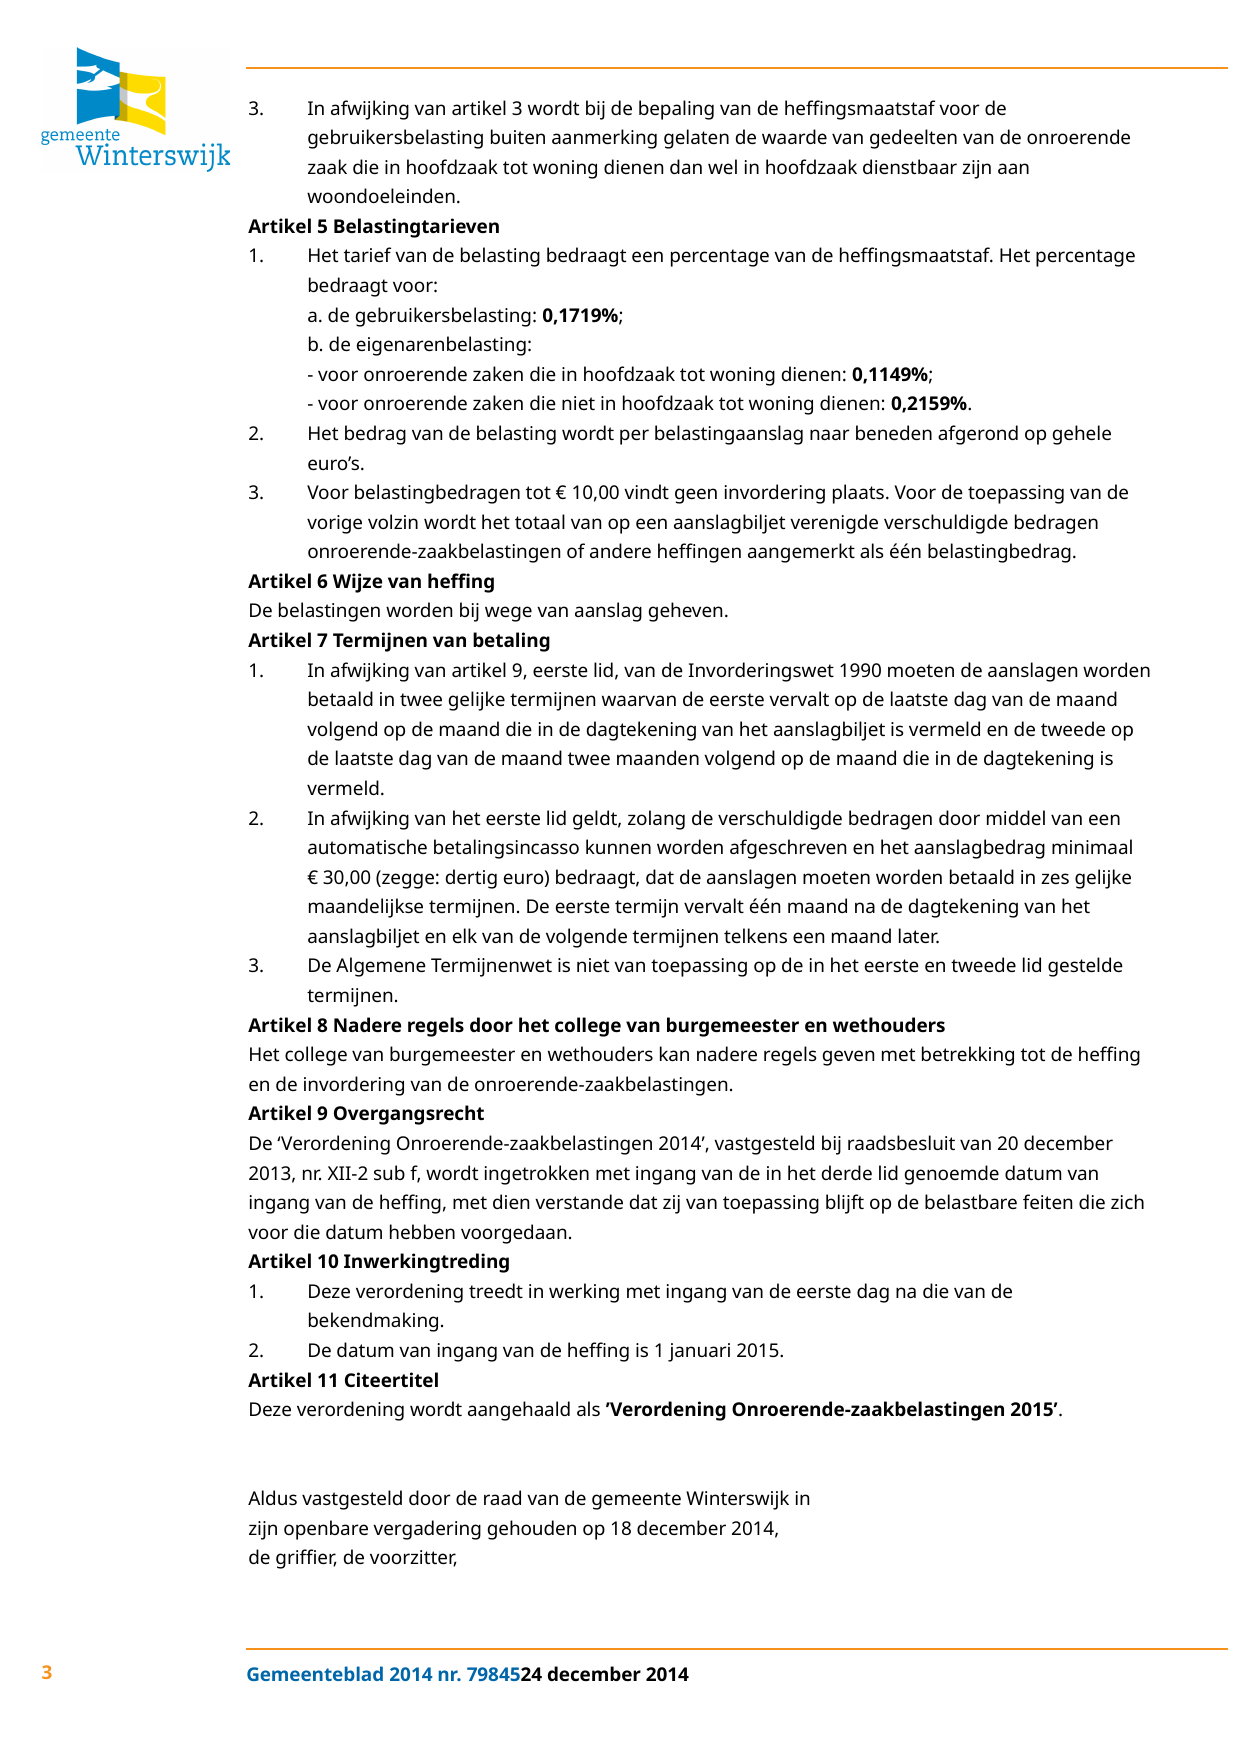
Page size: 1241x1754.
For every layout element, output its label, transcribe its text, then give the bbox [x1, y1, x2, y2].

list Deze verordening treedt in werking met ingang van de eerste dag na die van de bekendmaking. [248, 1278, 1152, 1333]
list Het bedrag van de belasting wordt per belastingaanslag naar beneden afgerond op gehele euro’s. [248, 420, 1152, 476]
text Het college van burgemeester en wethouders kan nadere regels geven met betrekking tot de heffing en de invordering van de onroerende-zaakbelastingen. [248, 1041, 1152, 1097]
text Artikel 11 Citeertitel [248, 1367, 1152, 1393]
picture [225, 153, 231, 162]
text Artikel 5 Belastingtarieven [248, 213, 1152, 239]
text Artikel 9 Overgangsrecht [248, 1101, 1152, 1126]
list De datum van ingang van de heffing is 1 januari 2015. [248, 1337, 1152, 1363]
picture [41, 47, 231, 172]
text Artikel 6 Wijze van heffing [248, 568, 1152, 594]
list € 30,00 (zegge: dertig euro) bedraagt, dat de aanslagen moeten worden betaald in zes gelijke maandelijkse termijnen. De eerste termijn vervalt één maand na de dagtekening van het aanslagbiljet en elk van de volgende termijnen telkens een maand later. [248, 864, 1152, 949]
list b. de eigenarenbelasting: [248, 331, 1152, 357]
list In afwijking van artikel 3 wordt bij de bepaling van de heffingsmaatstaf voor de gebruikersbelasting buiten aanmerking gelaten de waarde van gedeelten van de onroerende zaak die in hoofdzaak tot woning dienen dan wel in hoofdzaak dienstbaar zijn aan woondoeleinden. [248, 95, 1152, 209]
list - voor onroerende zaken die niet in hoofdzaak tot woning dienen: 0,2159%. [248, 391, 1152, 416]
list De Algemene Termijnenwet is niet van toepassing op de in het eerste en tweede lid gestelde termijnen. [248, 953, 1152, 1008]
text De belastingen worden bij wege van aanslag geheven. [248, 598, 1152, 623]
text Aldus vastgesteld door de raad van de gemeente Winterswijk in [248, 1485, 1152, 1511]
text Artikel 7 Termijnen van betaling [248, 627, 1152, 653]
list a. de gebruikersbelasting: 0,1719%; [248, 302, 1152, 328]
list In afwijking van artikel 9, eerste lid, van de Invorderingswet 1990 moeten de aanslagen worden betaald in twee gelijke termijnen waarvan de eerste vervalt op de laatste dag van de maand volgend op de maand die in de dagtekening van het aanslagbiljet is vermeld en de tweede op de laatste dag van de maand twee maanden volgend op de maand die in de dagtekening is vermeld. [248, 657, 1152, 801]
list - voor onroerende zaken die in hoofdzaak tot woning dienen: 0,1149%; [248, 361, 1152, 387]
text de griffier, de voorzitter, [248, 1544, 1152, 1570]
text De ‘Verordening Onroerende-zaakbelastingen 2014’, vastgesteld bij raadsbesluit van 20 december 2013, nr. XII-2 sub f, wordt ingetrokken met ingang van de in het derde lid genoemde datum van ingang van de heffing, met dien verstande dat zij van toepassing blijft op de belastbare feiten die zich voor die datum hebben voorgedaan. [248, 1130, 1152, 1245]
text Artikel 10 Inwerkingtreding [248, 1248, 1152, 1274]
list Het tarief van de belasting bedraagt een percentage van de heffingsmaatstaf. Het percentage bedraagt voor: [248, 243, 1152, 298]
text Artikel 8 Nadere regels door het college van burgemeester en wethouders [248, 1012, 1152, 1038]
list In afwijking van het eerste lid geldt, zolang de verschuldigde bedragen door middel van een automatische betalingsincasso kunnen worden afgeschreven en het aanslagbedrag minimaal [248, 805, 1152, 860]
text zijn openbare vergadering gehouden op 18 december 2014, [248, 1515, 1152, 1541]
list Voor belastingbedragen tot € 10,00 vindt geen invordering plaats. Voor de toepassing van de vorige volzin wordt het totaal van op een aanslagbiljet verenigde verschuldigde bedragen onroerende-zaakbelastingen of andere heffingen aangemerkt als één belastingbedrag. [248, 479, 1152, 564]
text Deze verordening wordt aangehaald als ’Verordening Onroerende-zaakbelastingen 2015’. [248, 1396, 1152, 1422]
